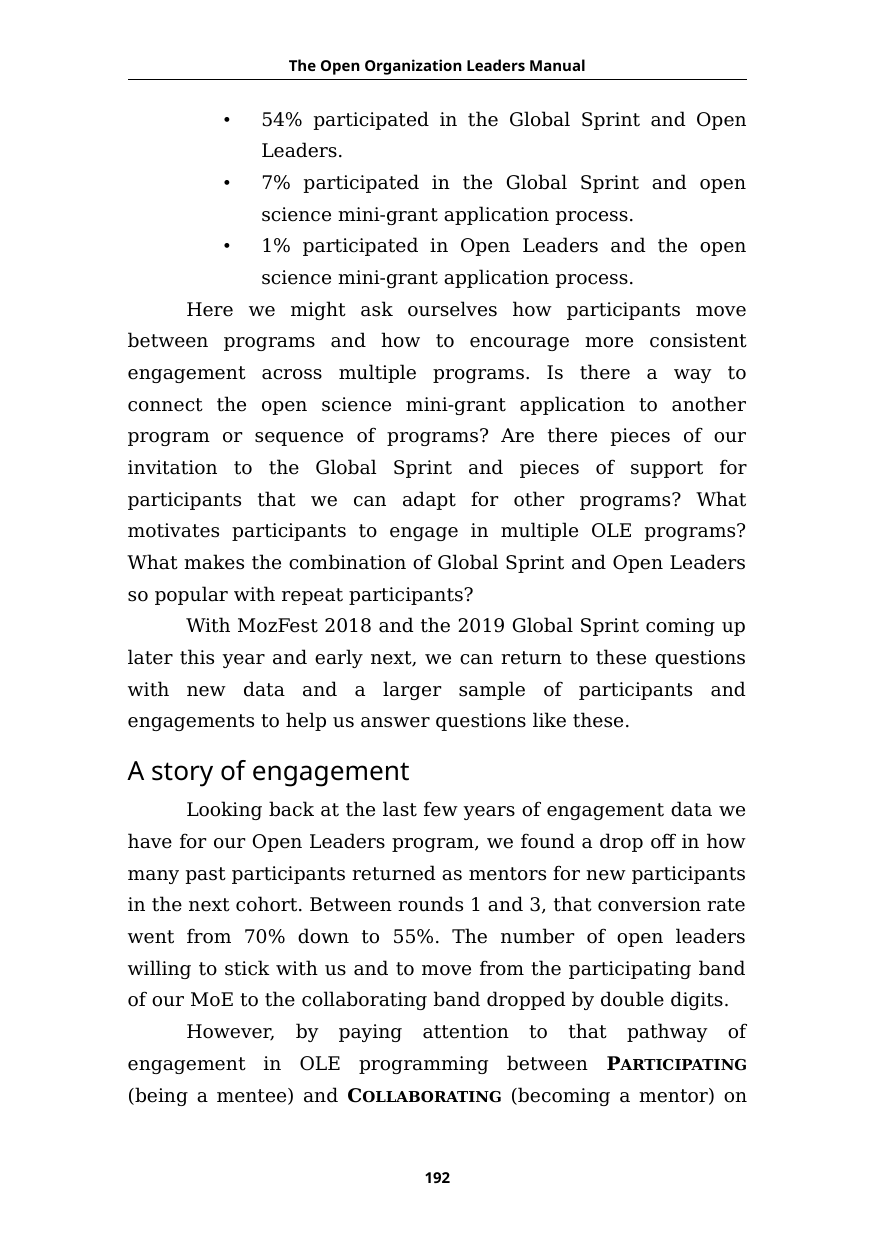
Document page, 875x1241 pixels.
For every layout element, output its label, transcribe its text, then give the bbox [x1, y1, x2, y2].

text Here we might ask ourselves how participants move between programs and how to encourage more consistent engagement across multiple programs. Is there a way to connect the open science mini-grant application to another program or sequence of programs? Are there pieces of our invitation to the Global Sprint and pieces of support for participants that we can adapt for other programs? What motivates participants to engage in multiple OLE programs? What makes the combination of Global Sprint and Open Leaders so popular with repeat participants? [127, 299, 747, 606]
list 1% participated in Open Leaders and the open science mini-grant application process. [223, 235, 747, 289]
text However, by paying attention to that pathway of engagement in OLE programming between Participating (being a mentee) and Collaborating (becoming a mentor) on [127, 1021, 747, 1107]
list 54% participated in the Global Sprint and Open Leaders. [223, 109, 747, 162]
list 7% participated in the Global Sprint and open science mini-grant application process. [223, 172, 747, 226]
text Looking back at the last few years of engagement data we have for our Open Leaders program, we found a drop off in how many past participants returned as mentors for new participants in the next cohort. Between rounds 1 and 3, that conversion rate went from 70% down to 55%. The number of open leaders willing to stick with us and to move from the participating band of our MoE to the collaborating band dropped by double digits. [127, 799, 747, 1011]
subtitle A story of engagement [127, 757, 747, 787]
text With MozFest 2018 and the 2019 Global Sprint coming up later this year and early next, we can return to these questions with new data and a larger sample of participants and engagements to help us answer questions like these. [127, 615, 747, 732]
